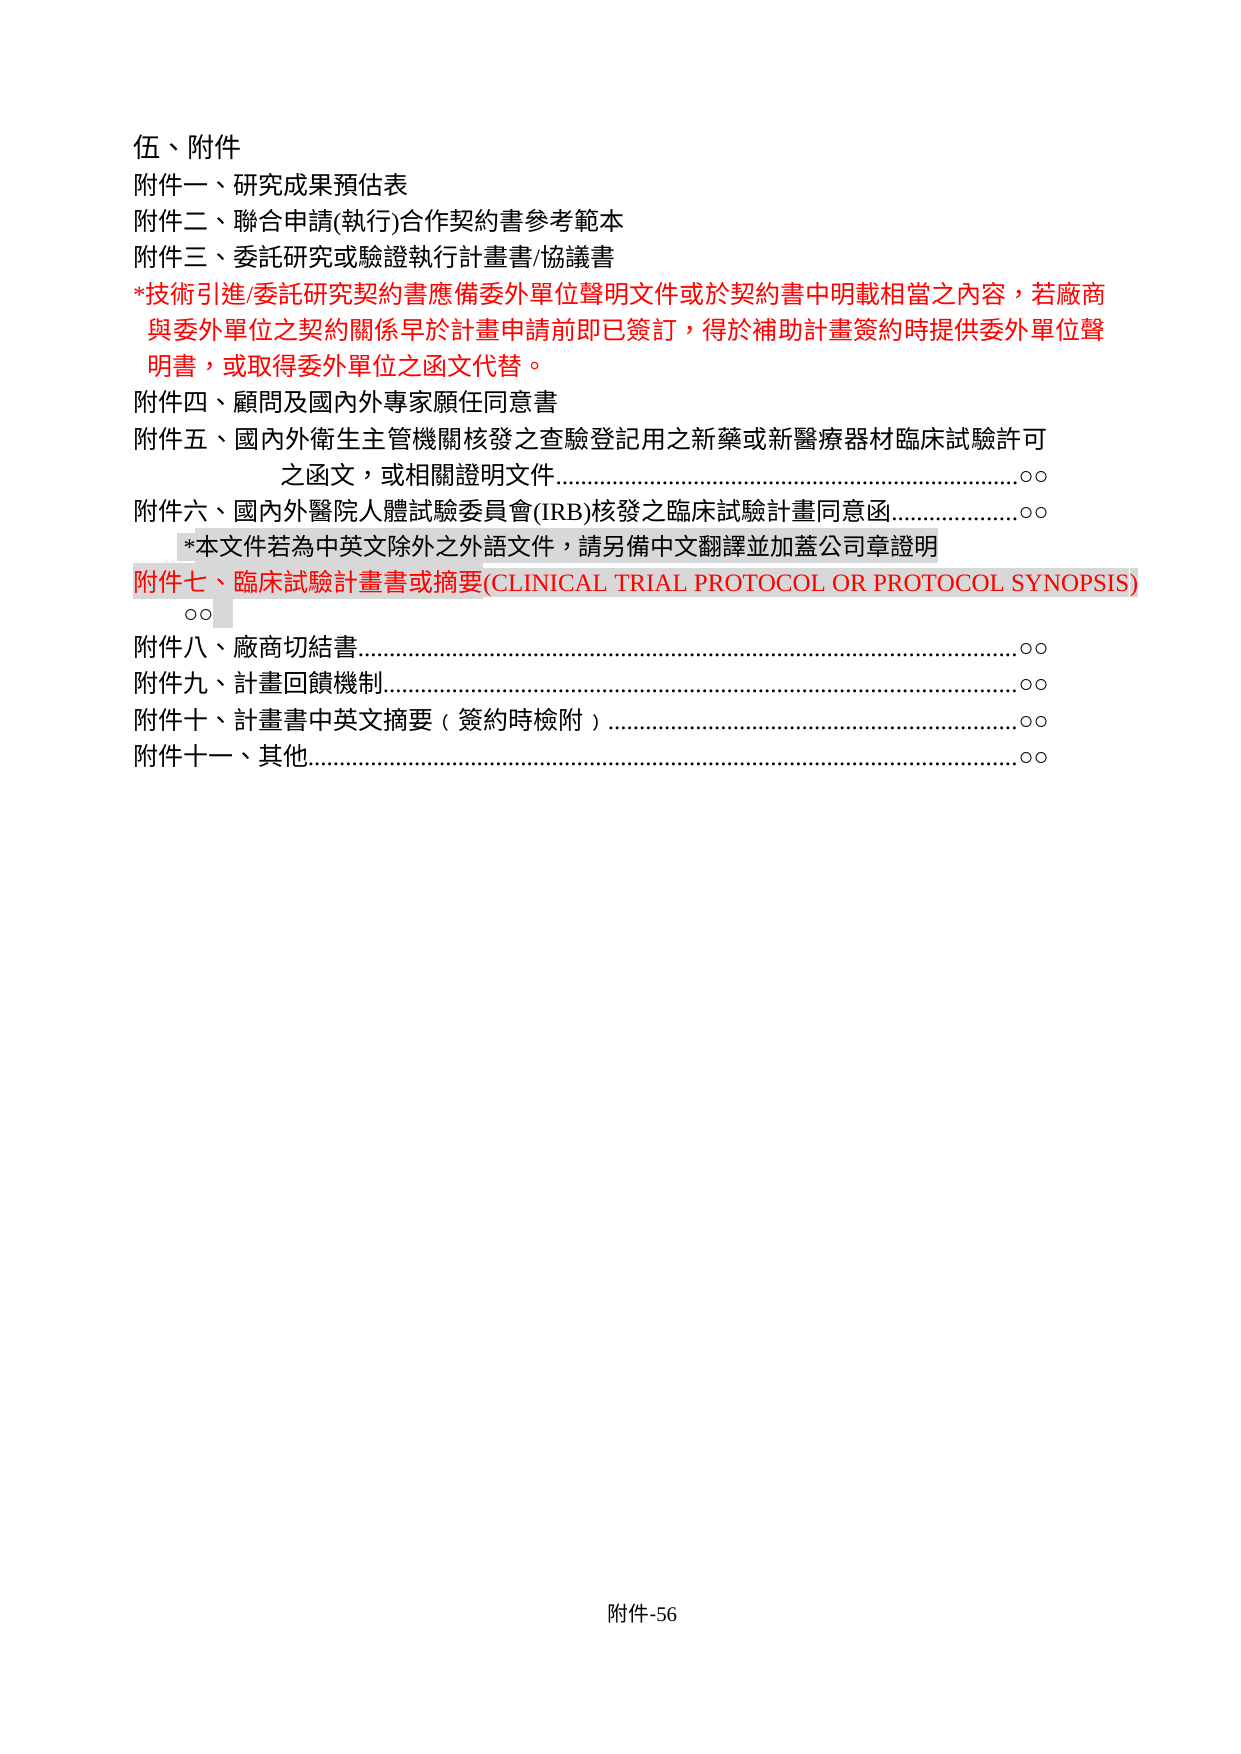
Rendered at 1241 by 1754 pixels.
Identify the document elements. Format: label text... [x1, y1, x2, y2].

text 附件三、委託研究或驗證執行計畫書/協議書 [133, 238, 1048, 274]
text 附件五、國內外衛生主管機關核發之查驗登記用之新藥或新醫療器材臨床試驗許可之函文，或相關證明文件 ○○ [133, 419, 1048, 492]
text 附件八、廠商切結書 ○○ [133, 628, 1048, 664]
text 附件二、聯合申請(執行)合作契約書參考範本 [133, 202, 1048, 238]
text 伍、附件 [133, 126, 1152, 165]
text 附件六、國內外醫院人體試驗委員會(IRB)核發之臨床試驗計畫同意函 ○○ [133, 492, 1048, 528]
text 附件七、臨床試驗計畫書或摘要(Clinical trial protocol or protocol synopsis) ○○ [133, 563, 1152, 628]
text 附件一、研究成果預估表 [133, 165, 1048, 202]
text 附件十一、其他 ○○ [133, 736, 1048, 773]
text 附件九、計畫回饋機制 ○○ [133, 664, 1048, 700]
text *本文件若為中英文除外之外語文件，請另備中文翻譯並加蓋公司章證明 [177, 528, 1152, 563]
text 附件十、計畫書中英文摘要﹙簽約時檢附﹚ ○○ [133, 700, 1048, 736]
text 附件四、顧問及國內外專家願任同意書 [133, 383, 1048, 419]
text *技術引進/委託研究契約書應備委外單位聲明文件或於契約書中明載相當之內容，若廠商與委外單位之契約關係早於計畫申請前即已簽訂，得於補助計畫簽約時提供委外單位聲明書，或取得委外單位之函文代替。 [133, 274, 1107, 383]
